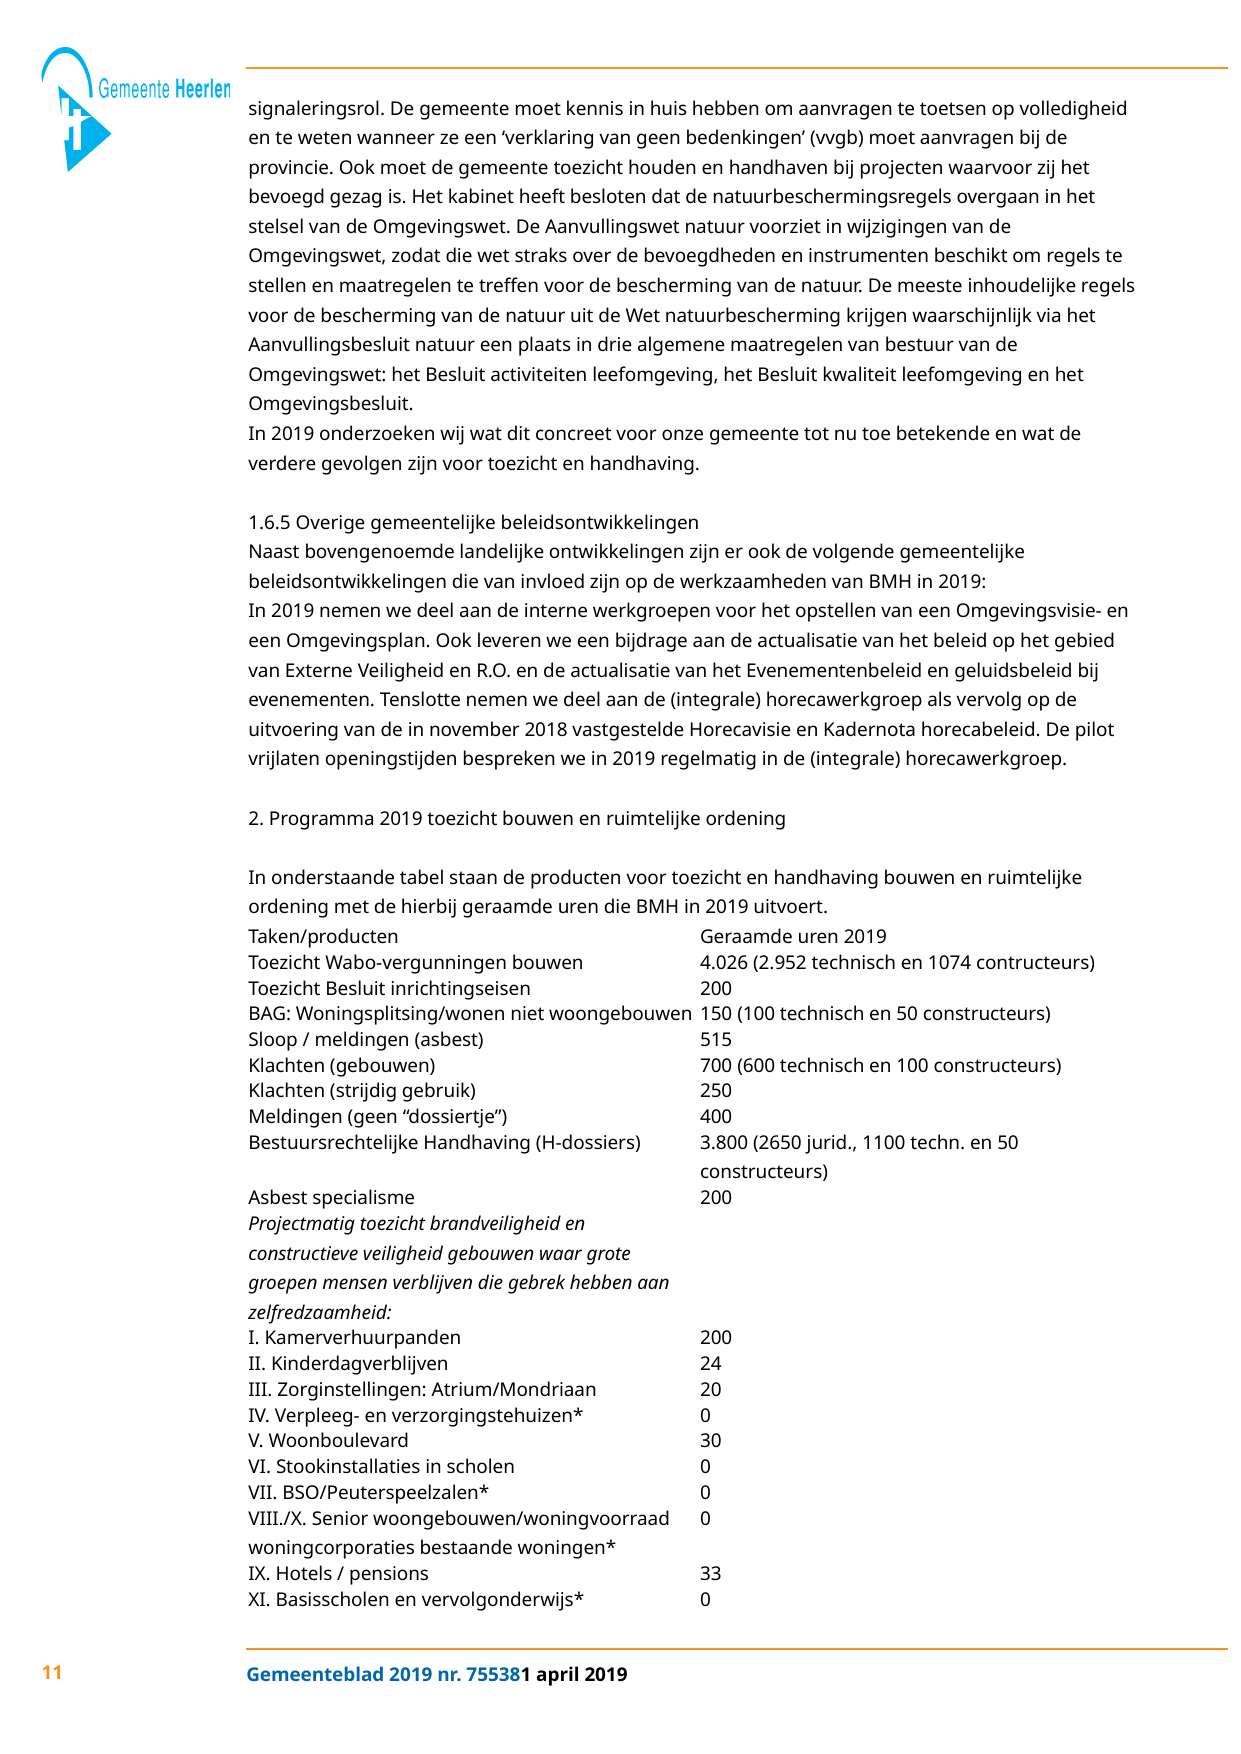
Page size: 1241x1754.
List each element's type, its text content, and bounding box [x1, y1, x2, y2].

text In onderstaande tabel staan de producten voor toezicht en handhaving bouwen en ruimtelijke ordening met de hierbij geraamde uren die BMH in 2019 uitvoert. [248, 864, 1152, 919]
table_cell 4.026 (2.952 technisch en 1074 contructeurs) [700, 949, 1152, 975]
table_cell VI. Stookinstallaties in scholen [248, 1453, 700, 1479]
table_cell I. Kamerverhuurpanden [248, 1325, 700, 1350]
picture [41, 47, 58, 70]
table_cell 33 [700, 1560, 1152, 1586]
table_cell 0 [700, 1453, 1152, 1479]
table_cell 0 [700, 1402, 1152, 1427]
table_cell 24 [700, 1350, 1152, 1376]
table_header Taken/producten [248, 923, 700, 949]
table_cell 20 [700, 1376, 1152, 1402]
table_cell 0 [700, 1586, 1152, 1611]
text signaleringsrol. De gemeente moet kennis in huis hebben om aanvragen te toetsen op volledigheid en te weten wanneer ze een ‘verklaring van geen bedenkingen’ (vvgb) moet aanvragen bij de provincie. Ook moet de gemeente toezicht houden en handhaven bij projecten waarvoor zij het bevoegd gezag is. Het kabinet heeft besloten dat de natuurbeschermingsregels overgaan in het stelsel van de Omgevingswet. De Aanvullingswet natuur voorziet in wijzigingen van de Omgevingswet, zodat die wet straks over de bevoegdheden en instrumenten beschikt om regels te stellen en maatregelen te treffen voor de bescherming van de natuur. De meeste inhoudelijke regels voor de bescherming van de natuur uit de Wet natuurbescherming krijgen waarschijnlijk via het Aanvullingsbesluit natuur een plaats in drie algemene maatregelen van bestuur van de Omgevingswet: het Besluit activiteiten leefomgeving, het Besluit kwaliteit leefomgeving en het Omgevingsbesluit. [248, 95, 1152, 416]
table_cell III. Zorginstellingen: Atrium/Mondriaan [248, 1376, 700, 1402]
table_header Geraamde uren 2019 [700, 923, 1152, 949]
table_cell 200 [700, 1325, 1152, 1350]
table_cell XI. Basisscholen en vervolgonderwijs* [248, 1586, 700, 1611]
table_cell Toezicht Wabo-vergunningen bouwen [248, 949, 700, 975]
text 2. Programma 2019 toezicht bouwen en ruimtelijke ordening [248, 805, 1152, 831]
table_cell 200 [700, 1184, 1152, 1210]
table_cell 150 (100 technisch en 50 constructeurs) [700, 1000, 1152, 1026]
table_cell 700 (600 technisch en 100 constructeurs) [700, 1052, 1152, 1078]
table_cell V. Woonboulevard [248, 1428, 700, 1453]
text 1.6.5 Overige gemeentelijke beleidsontwikkelingen [248, 509, 1152, 535]
text In 2019 nemen we deel aan de interne werkgroepen voor het opstellen van een Omgevingsvisie- en een Omgevingsplan. Ook leveren we een bijdrage aan de actualisatie van het beleid op het gebied van Externe Veiligheid en R.O. en de actualisatie van het Evenementenbeleid en geluidsbeleid bij evenementen. Tenslotte nemen we deel aan de (integrale) horecawerkgroep als vervolg op de uitvoering van de in november 2018 vastgestelde Horecavisie en Kadernota horecabeleid. De pilot vrijlaten openingstijden bespreken we in 2019 regelmatig in de (integrale) horecawerkgroep. [248, 598, 1152, 771]
table_cell BAG: Woningsplitsing/wonen niet woongebouwen [248, 1000, 700, 1026]
table_cell 250 [700, 1078, 1152, 1103]
table_cell 30 [700, 1428, 1152, 1453]
table_cell 400 [700, 1103, 1152, 1129]
table_cell 0 [700, 1505, 1152, 1560]
table_cell 3.800 (2650 jurid., 1100 techn. en 50 constructeurs) [700, 1129, 1152, 1184]
table_cell IX. Hotels / pensions [248, 1560, 700, 1586]
table_cell 0 [700, 1479, 1152, 1505]
table_cell Klachten (gebouwen) [248, 1052, 700, 1078]
text In 2019 onderzoeken wij wat dit concreet voor onze gemeente tot nu toe betekende en wat de verdere gevolgen zijn voor toezicht en handhaving. [248, 420, 1152, 476]
table_cell Sloop / meldingen (asbest) [248, 1026, 700, 1052]
text Naast bovengenoemde landelijke ontwikkelingen zijn er ook de volgende gemeentelijke beleidsontwikkelingen die van invloed zijn op de werkzaamheden van BMH in 2019: [248, 538, 1152, 594]
table_cell Toezicht Besluit inrichtingseisen [248, 975, 700, 1000]
table_cell 200 [700, 975, 1152, 1000]
table_cell IV. Verpleeg- en verzorgingstehuizen* [248, 1402, 700, 1427]
table_cell 515 [700, 1026, 1152, 1052]
table_cell Projectmatig toezicht brandveiligheid en constructieve veiligheid gebouwen waar grote groepen mensen verblijven die gebrek hebben aan zelfredzaamheid: [248, 1210, 700, 1324]
table_cell Bestuursrechtelijke Handhaving (H-dossiers) [248, 1129, 700, 1184]
table_cell [700, 1210, 1152, 1324]
picture [41, 47, 231, 172]
table_cell Asbest specialisme [248, 1184, 700, 1210]
table_cell II. Kinderdagverblijven [248, 1350, 700, 1376]
table_cell VIII./X. Senior woongebouwen/woningvoorraad woningcorporaties bestaande woningen* [248, 1505, 700, 1560]
table_cell VII. BSO/Peuterspeelzalen* [248, 1479, 700, 1505]
table_cell Klachten (strijdig gebruik) [248, 1078, 700, 1103]
table_cell Meldingen (geen “dossiertje”) [248, 1103, 700, 1129]
